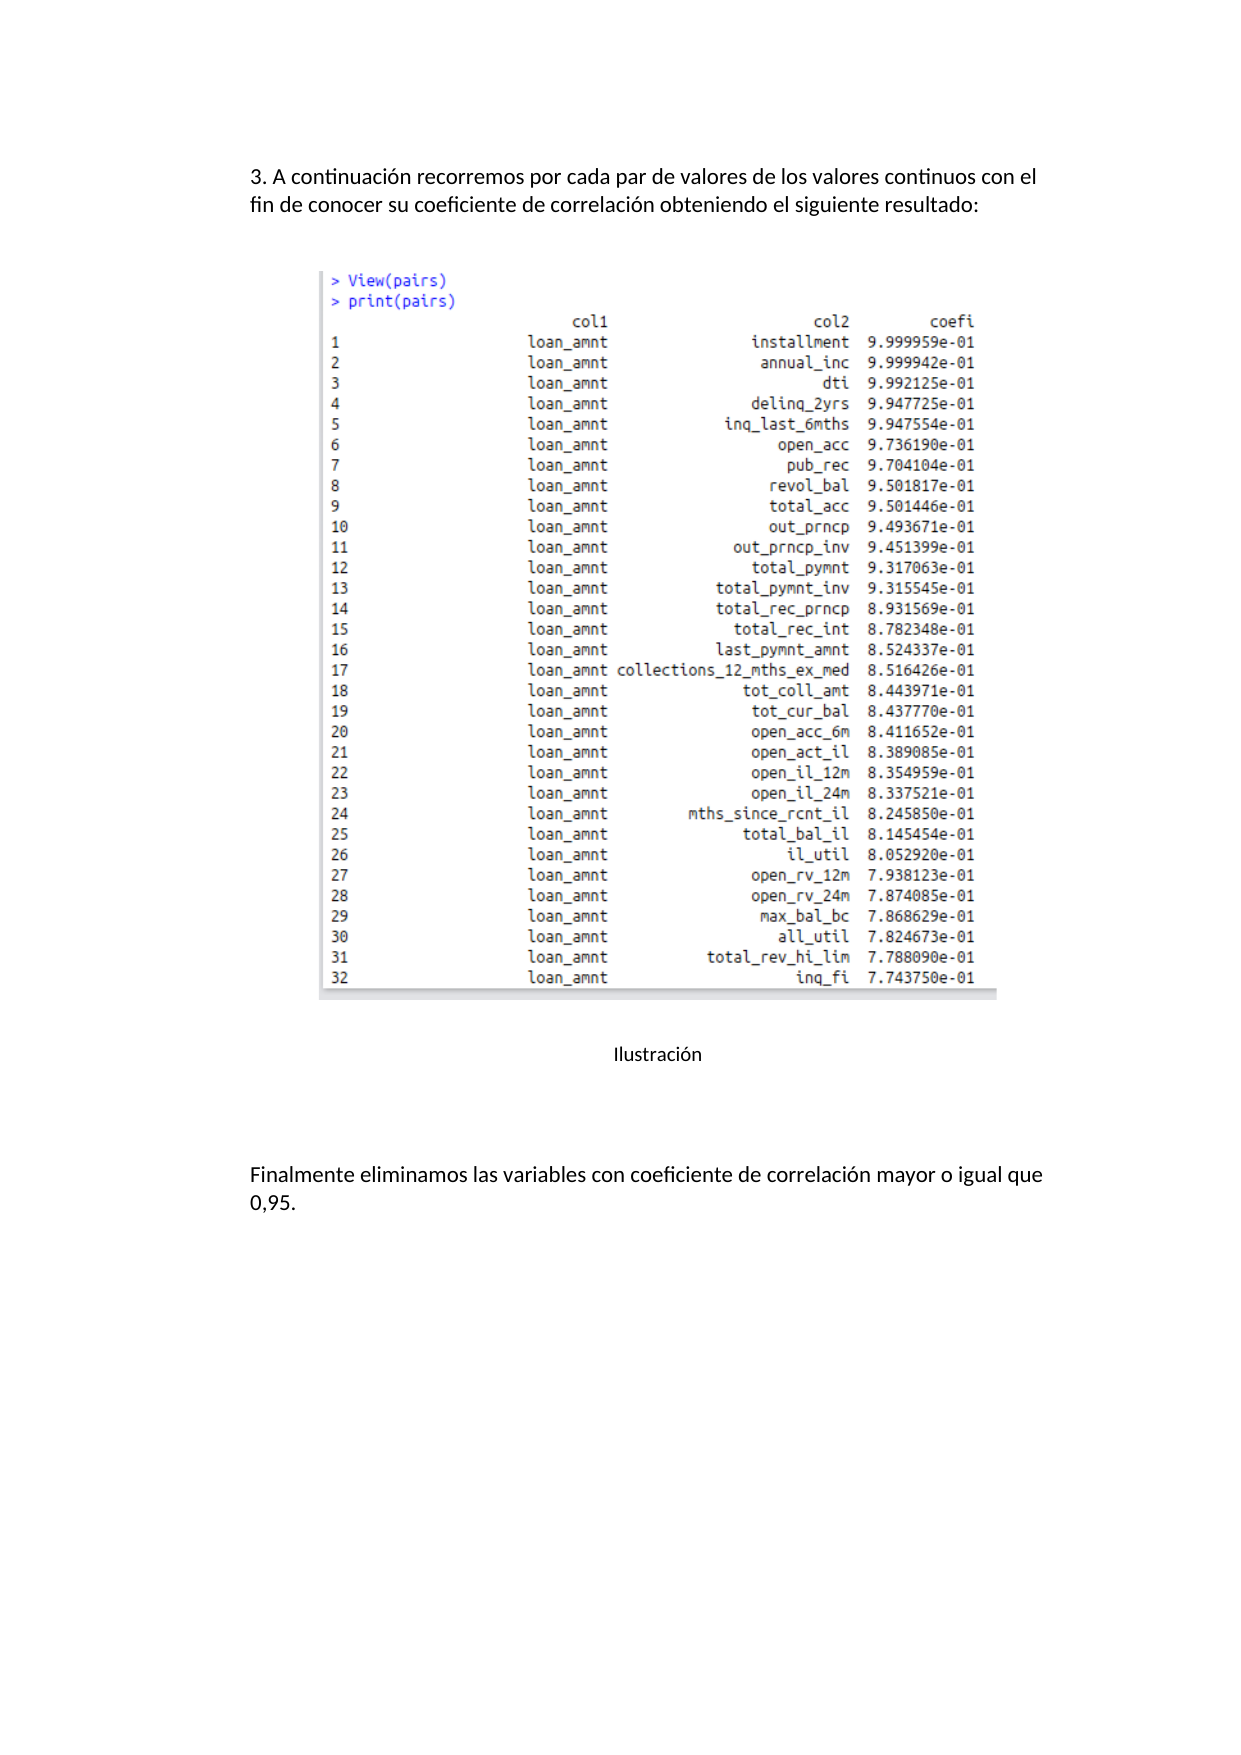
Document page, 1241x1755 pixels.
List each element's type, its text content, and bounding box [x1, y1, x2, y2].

text Ilustración [250, 1041, 1065, 1067]
picture [318, 271, 997, 1000]
text Finalmente eliminamos las variables con coeficiente de correlación mayor o igual que 0,95. [250, 1160, 1065, 1216]
text 3. A continuación recorremos por cada par de valores de los valores continuos con el fin de conocer su coeficiente de correlación obteniendo el siguiente resultado: [250, 162, 1065, 218]
